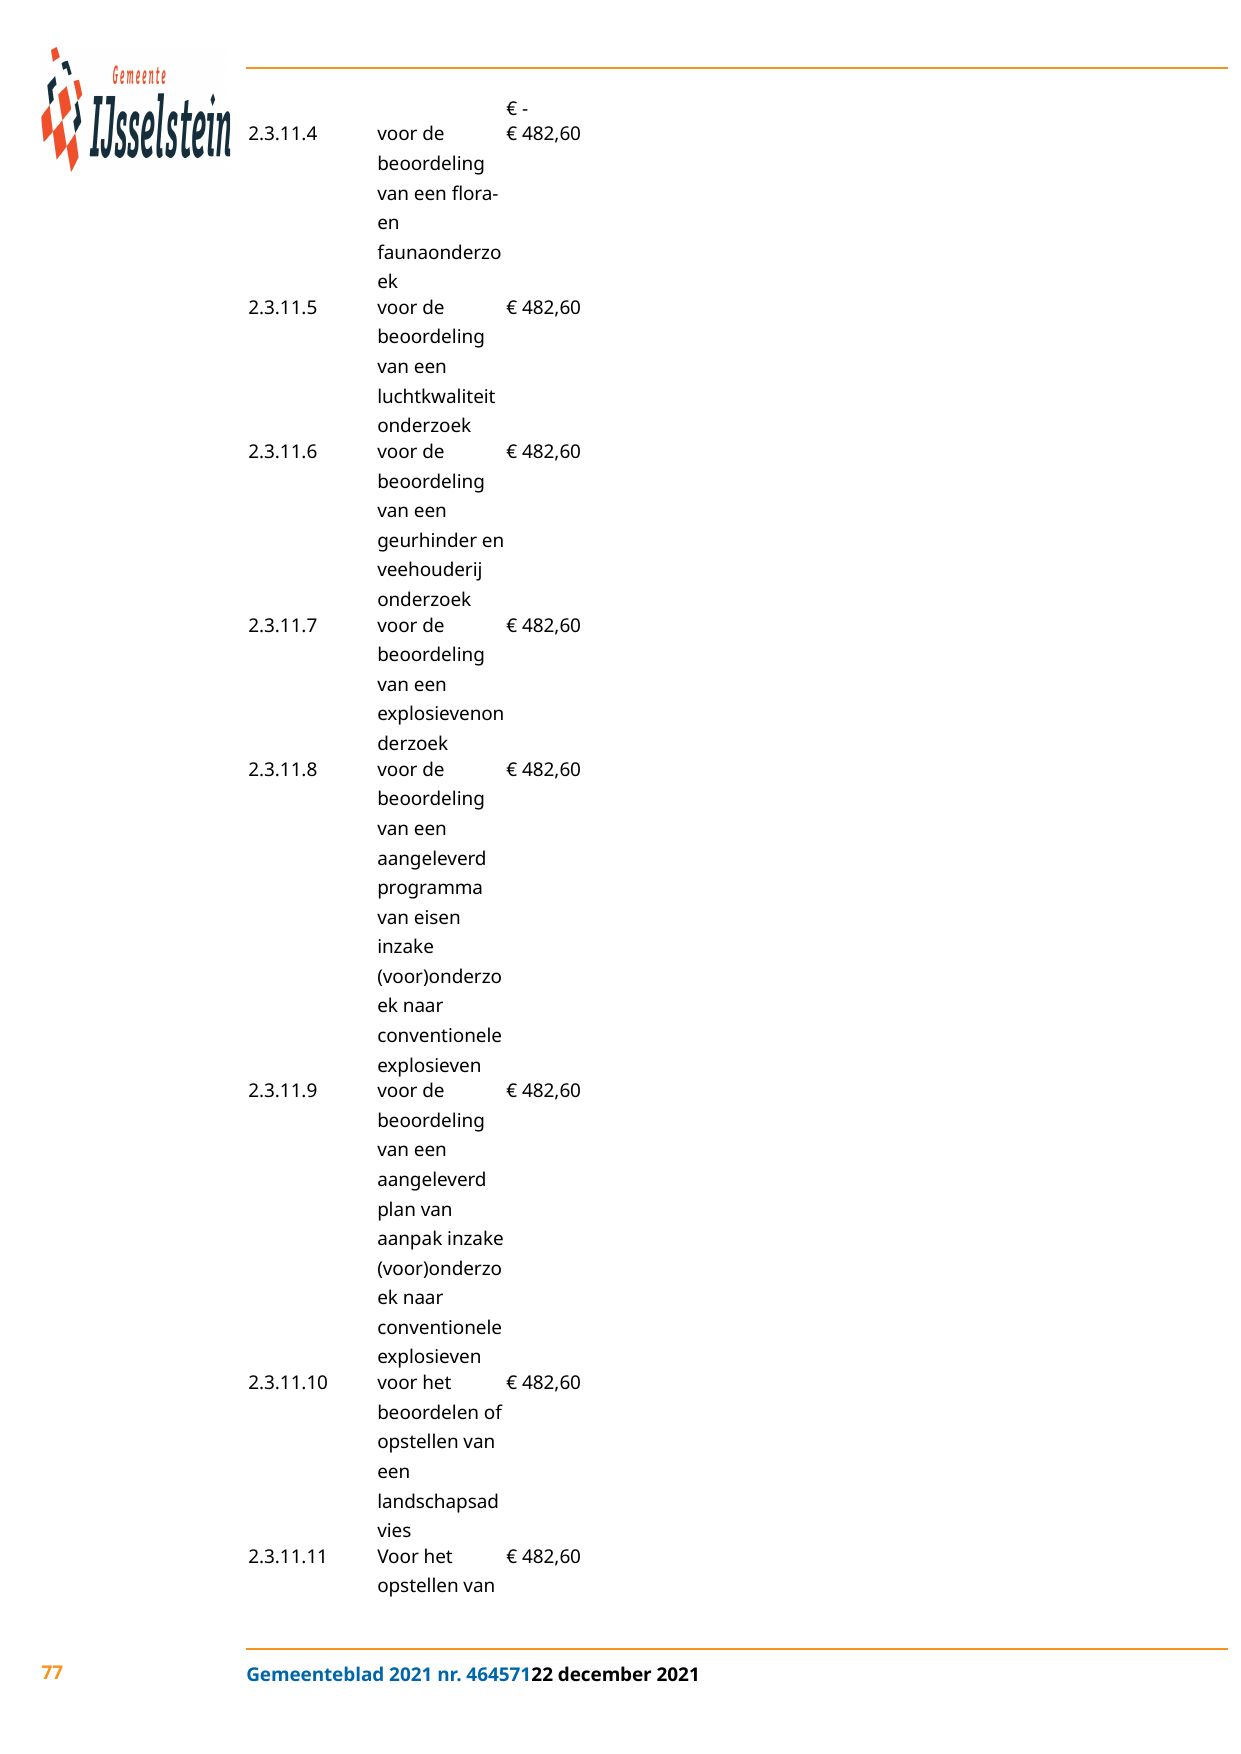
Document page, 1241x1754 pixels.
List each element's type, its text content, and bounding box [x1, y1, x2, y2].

table_cell 2.3.11.5 [248, 294, 377, 438]
table_cell 2.3.11.4 [248, 121, 377, 294]
table_cell 2.3.11.7 [248, 612, 377, 756]
table_cell € 482,60 [506, 756, 635, 1077]
table_cell voor de beoordeling van een luchtkwaliteit onderzoek [377, 294, 506, 438]
table_cell voor de beoordeling van een explosievenonderzoek [377, 612, 506, 756]
table_cell voor de beoordeling van een geurhinder en veehouderij onderzoek [377, 438, 506, 612]
table_cell 2.3.11.11 [248, 1543, 377, 1598]
table_cell 2.3.11.9 [248, 1078, 377, 1369]
table_cell € 482,60 [506, 121, 635, 294]
table_cell Voor het opstellen van [377, 1543, 506, 1598]
table_cell € 482,60 [506, 1543, 635, 1598]
table_cell voor het beoordelen of opstellen van een landschapsadvies [377, 1370, 506, 1543]
picture [41, 47, 231, 172]
table_cell € - [506, 95, 635, 121]
table_cell voor de beoordeling van een aangeleverd plan van aanpak inzake (voor)onderzoek naar conventionele explosieven [377, 1078, 506, 1369]
table_cell € 482,60 [506, 1078, 635, 1369]
table_cell 2.3.11.8 [248, 756, 377, 1077]
table_cell € 482,60 [506, 612, 635, 756]
table_cell [248, 95, 377, 121]
table_cell € 482,60 [506, 438, 635, 612]
table_cell 2.3.11.10 [248, 1370, 377, 1543]
table_cell € 482,60 [506, 294, 635, 438]
table_cell 2.3.11.6 [248, 438, 377, 612]
table_cell € 482,60 [506, 1370, 635, 1543]
table_cell [377, 95, 506, 121]
table_cell voor de beoordeling van een flora- en faunaonderzoek [377, 121, 506, 294]
table_cell voor de beoordeling van een aangeleverd programma van eisen inzake (voor)onderzoek naar conventionele explosieven [377, 756, 506, 1077]
